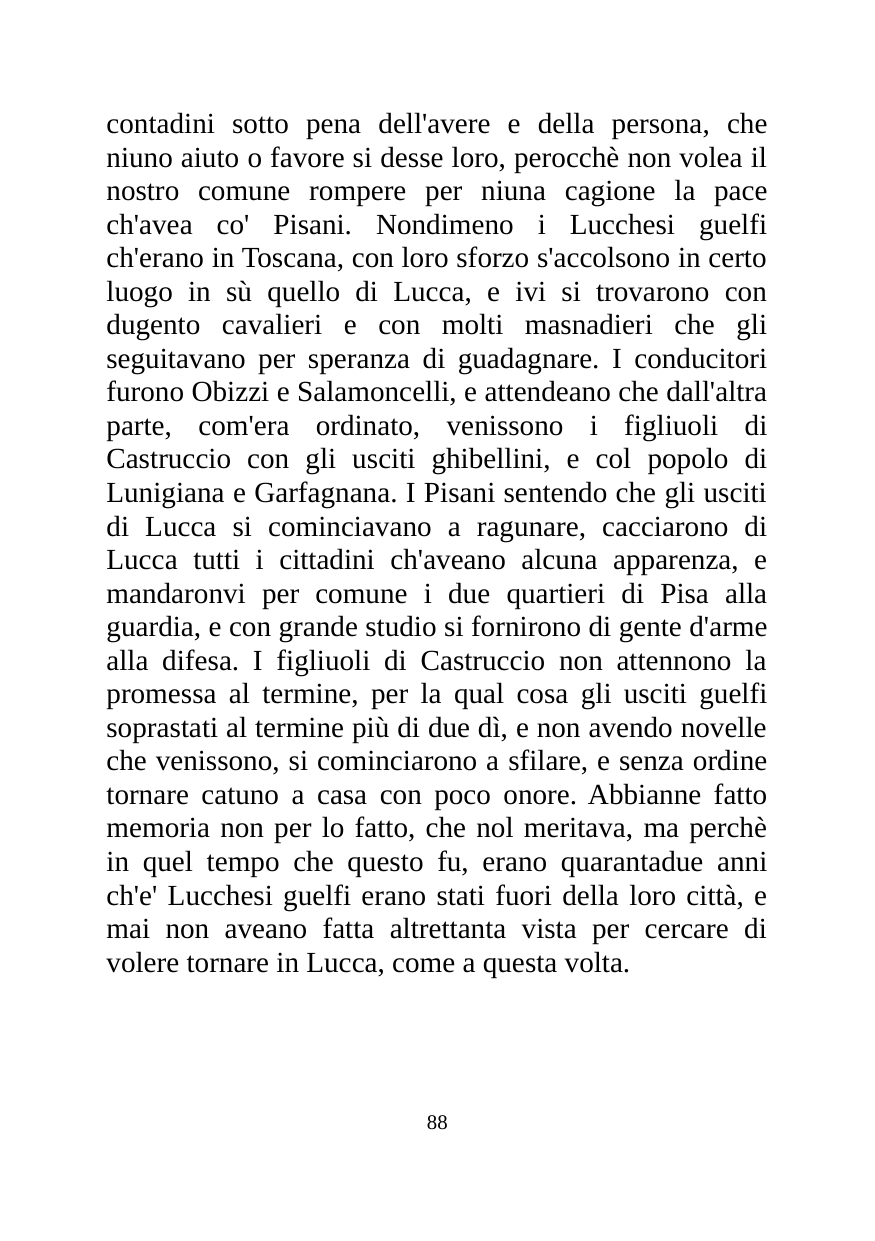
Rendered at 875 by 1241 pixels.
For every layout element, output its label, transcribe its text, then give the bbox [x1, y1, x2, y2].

text contadini sotto pena dell'avere e della persona, che niuno aiuto o favore si desse loro, perocchè non volea il nostro comune rompere per niuna cagione la pace ch'avea co' Pisani. Nondimeno i Lucchesi guelfi ch'erano in Toscana, con loro sforzo s'accolsono in certo luogo in sù quello di Lucca, e ivi si trovarono con dugento cavalieri e con molti masnadieri che gli seguitavano per speranza di guadagnare. I conducitori furono Obizzi e Salamoncelli, e attendeano che dall'altra parte, com'era ordinato, venissono i figliuoli di Castruccio con gli usciti ghibellini, e col popolo di Lunigiana e Garfagnana. I Pisani sentendo che gli usciti di Lucca si cominciavano a ragunare, cacciarono di Lucca tutti i cittadini ch'aveano alcuna apparenza, e mandaronvi per comune i due quartieri di Pisa alla guardia, e con grande studio si fornirono di gente d'arme alla difesa. I figliuoli di Castruccio non attennono la promessa al termine, per la qual cosa gli usciti guelfi soprastati al termine più di due dì, e non avendo novelle che venissono, si cominciarono a sfilare, e senza ordine tornare catuno a casa con poco onore. Abbianne fatto memoria non per lo fatto, che nol meritava, ma perchè in quel tempo che questo fu, erano quarantadue anni ch'e' Lucchesi guelfi erano stati fuori della loro città, e mai non aveano fatta altrettanta vista per cercare di volere tornare in Lucca, come a questa volta. [106, 106, 768, 978]
